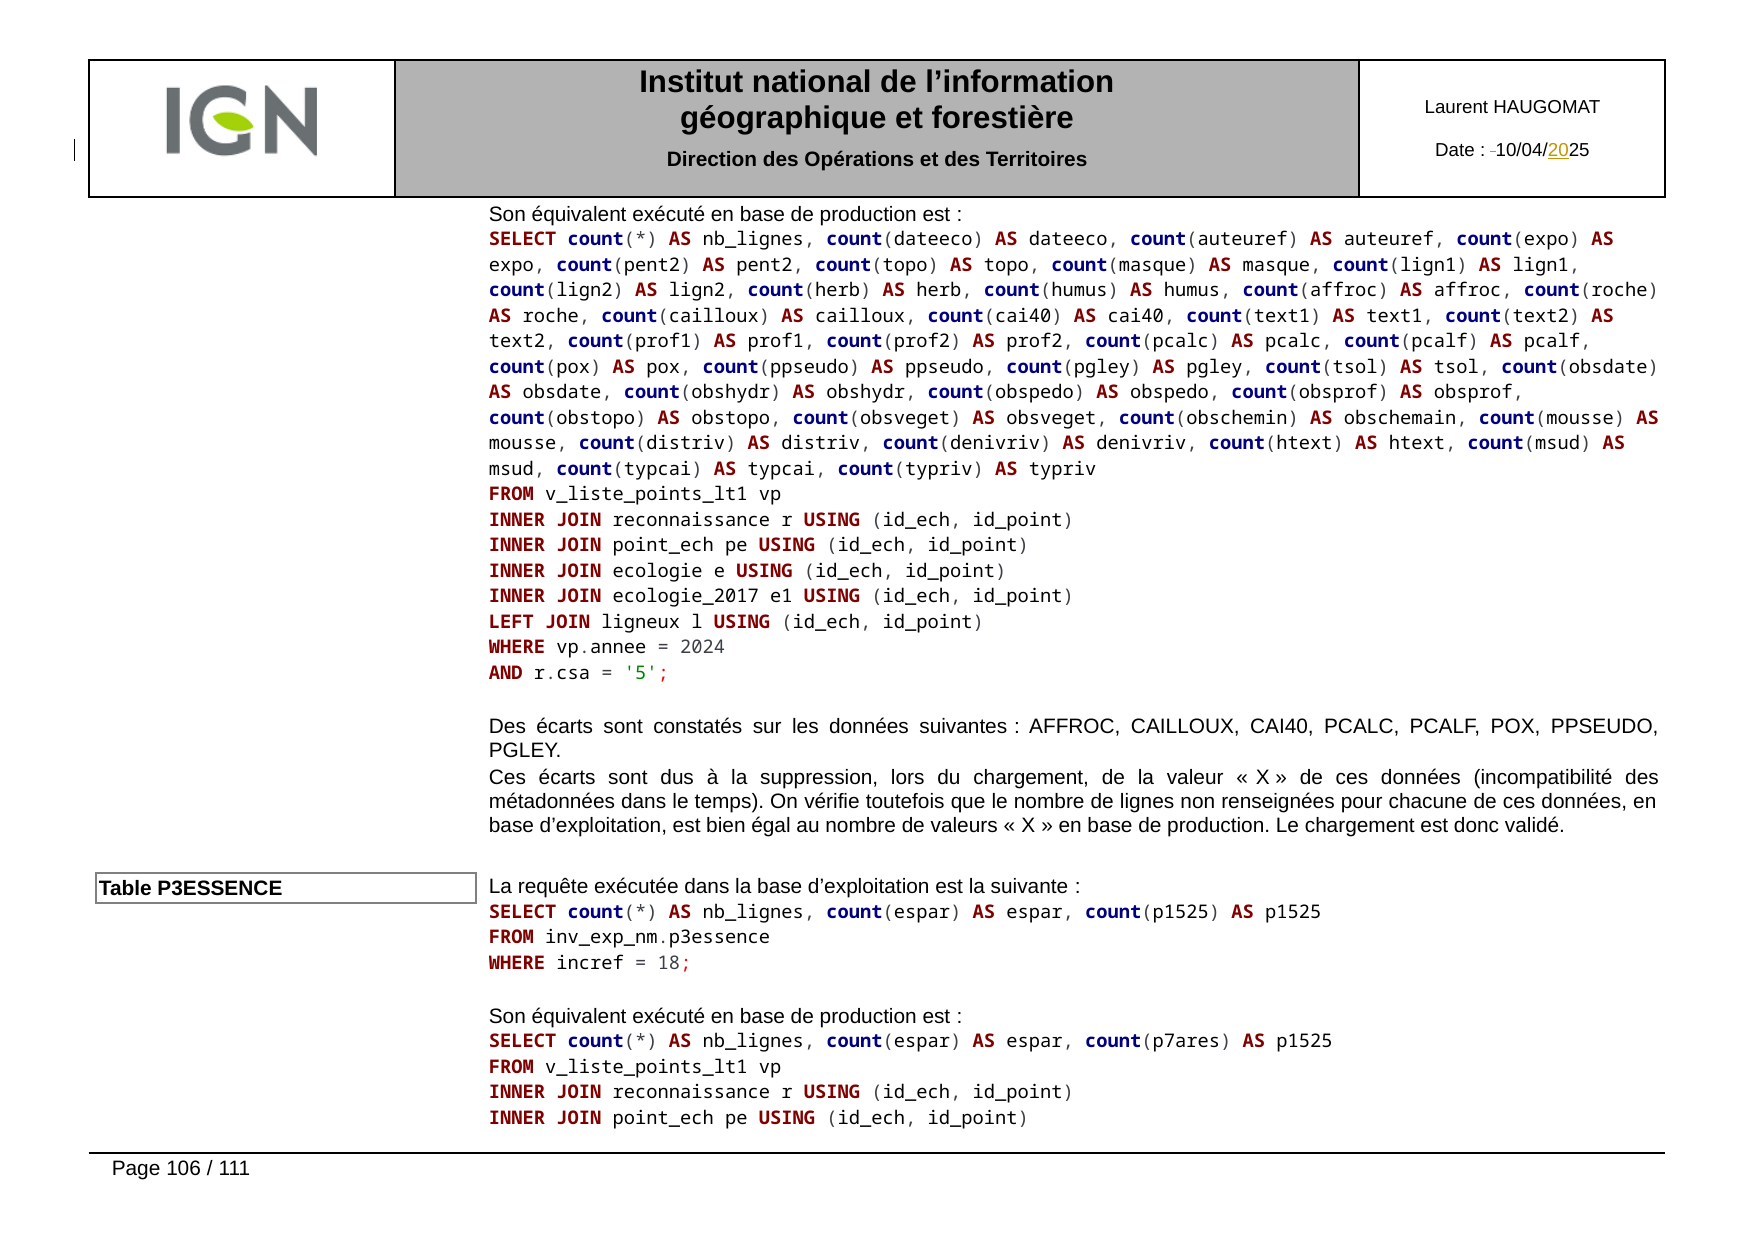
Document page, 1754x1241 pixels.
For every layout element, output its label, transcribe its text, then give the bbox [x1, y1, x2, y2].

table_cell Son équivalent exécuté en base de production est : SELECT count(*) AS nb_lignes, count(dateeco) AS dateeco, count(auteuref) AS auteuref, count(expo) AS expo, count(pent2) AS pent2, count(topo) AS topo, count(masque) AS masque, count(lign1) AS lign1, count(lign2) AS lign2, count(herb) AS herb, count(humus) AS humus, count(affroc) AS affroc, count(roche) AS roche, count(cailloux) AS cailloux, count(cai40) AS cai40, count(text1) AS text1, count(text2) AS text2, count(prof1) AS prof1, count(prof2) AS prof2, count(pcalc) AS pcalc, count(pcalf) AS pcalf, count(pox) AS pox, count(ppseudo) AS ppseudo, count(pgley) AS pgley, count(tsol) AS tsol, count(obsdate) AS obsdate, count(obshydr) AS obshydr, count(obspedo) AS obspedo, count(obsprof) AS obsprof, count(obstopo) AS obstopo, count(obsveget) AS obsveget, count(obschemin) AS obschemain, count(mousse) AS mousse, count(distriv) AS distriv, count(denivriv) AS denivriv, count(htext) AS htext, count(msud) AS msud, count(typcai) AS typcai, count(typriv) AS typriv FROM v_liste_points_lt1 vp INNER JOIN reconnaissance r USING (id_ech, id_point) INNER JOIN point_ech pe USING (id_ech, id_point) INNER JOIN ecologie e USING (id_ech, id_point) INNER JOIN ecologie_2017 e1 USING (id_ech, id_point) LEFT JOIN ligneux l USING (id_ech, id_point) WHERE vp.annee = 2024 AND r.csa = '5'; Des écarts sont constatés sur les données suivantes : AFFROC, CAILLOUX, CAI40, PCALC, PCALF, POX, PPSEUDO, PGLEY. Ces écarts sont dus à la suppression, lors du chargement, de la valeur « X » de ces données (incompatibilité des métadonnées dans le temps). On vérifie toutefois que le nombre de lignes non renseignées pour chacune de ces données, en base d’exploitation, est bien égal au nombre de valeurs « X » en base de production. Le chargement est donc validé. [483, 198, 1665, 871]
picture [141, 62, 343, 180]
table_cell [89, 198, 483, 871]
table_cell Table P3ESSENCE [89, 871, 483, 1136]
table_cell La requête exécutée dans la base d’exploitation est la suivante : SELECT count(*) AS nb_lignes, count(espar) AS espar, count(p1525) AS p1525 FROM inv_exp_nm.p3essence WHERE incref = 18; Son équivalent exécuté en base de production est : SELECT count(*) AS nb_lignes, count(espar) AS espar, count(p7ares) AS p1525 FROM v_liste_points_lt1 vp INNER JOIN reconnaissance r USING (id_ech, id_point) INNER JOIN point_ech pe USING (id_ech, id_point) [483, 871, 1665, 1136]
